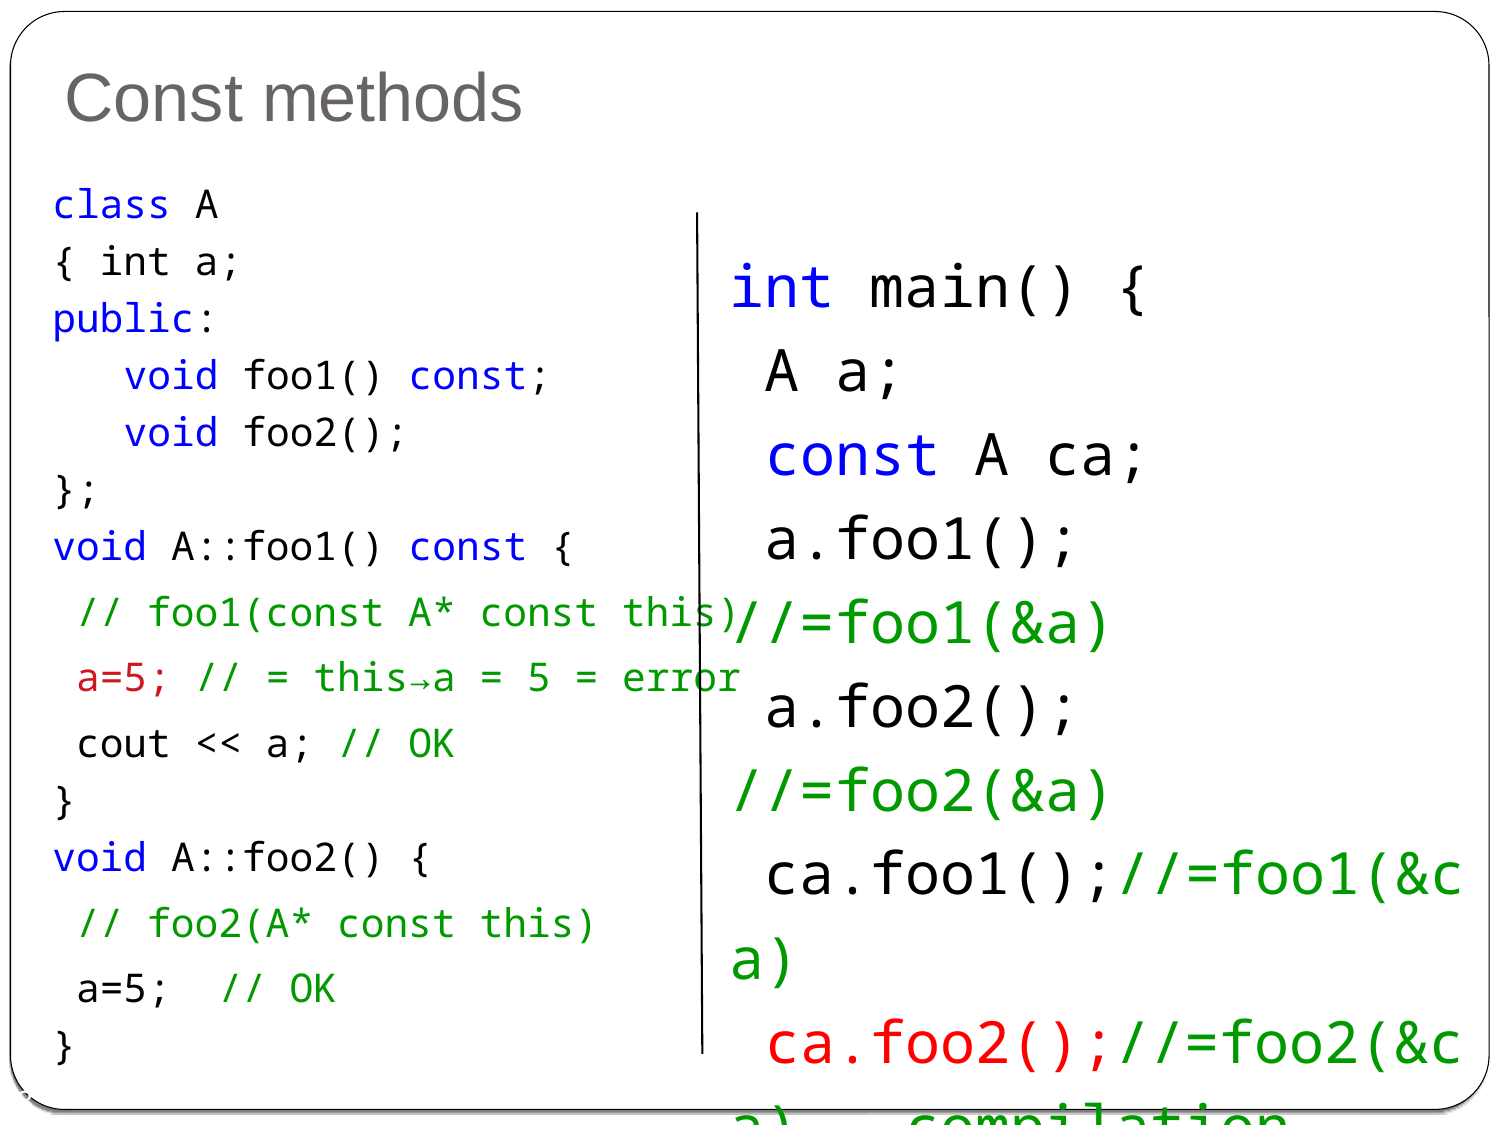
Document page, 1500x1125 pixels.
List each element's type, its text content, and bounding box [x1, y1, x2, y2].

list class A { int a; public: void foo1() const; void foo2(); }; void A::foo1() const { // foo1(const A* const this) a=5; // = this→a = 5 = error cout << a; // OK } void A::foo2() { // foo2(A* const this) a=5; // OK } [37, 162, 1463, 1088]
slide_number [0, 1074, 50, 1125]
title Const methods [50, 45, 1450, 150]
text_box int main() { A a; const A ca; a.foo1(); //=foo1(&a) a.foo2(); //=foo2(&a) ca.foo1();//=foo1(&ca) ca.foo2();//=foo2(&ca) – compilation error! } [699, 212, 1500, 1125]
